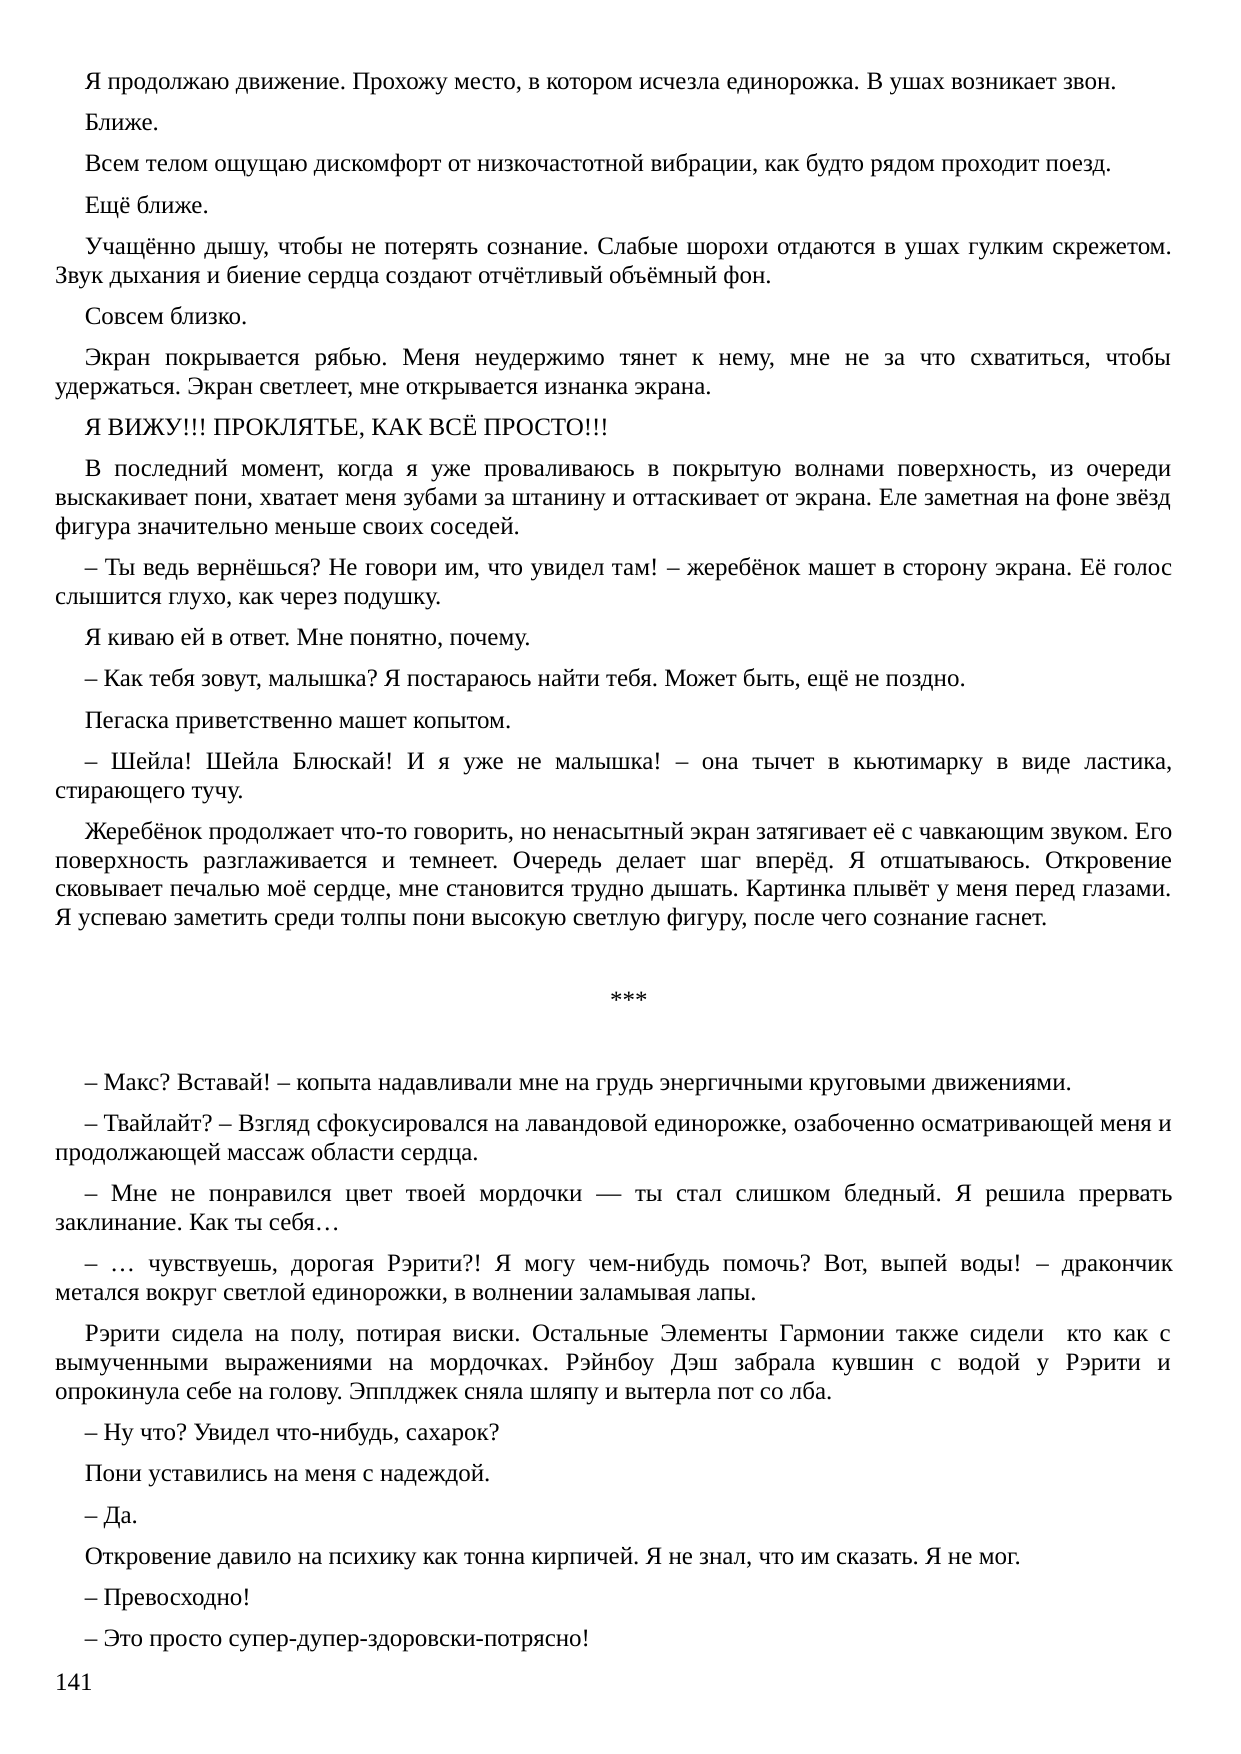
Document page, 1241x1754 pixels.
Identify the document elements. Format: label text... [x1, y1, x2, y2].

text Я продолжаю движение. Прохожу место, в котором исчезла единорожка. В ушах возникает звон. [55, 66, 1173, 95]
text Жеребёнок продолжает что-то говорить, но ненасытный экран затягивает её с чавкающим звуком. Его поверхность разглаживается и темнеет. Очередь делает шаг вперёд. Я отшатываюсь. Откровение сковывает печалью моё сердце, мне становится трудно дышать. Картинка плывёт у меня перед глазами. Я успеваю заметить среди толпы пони высокую светлую фигуру, после чего сознание гаснет. [55, 816, 1173, 931]
text Ближе. [55, 107, 1173, 136]
text – Ну что? Увидел что-нибудь, сахарок? [55, 1417, 1173, 1446]
text – Шейла! Шейла Блюскай! И я уже не малышка! – она тычет в кьютимарку в виде ластика, стирающего тучу. [55, 746, 1173, 803]
text Всем телом ощущаю дискомфорт от низкочастотной вибрации, как будто рядом проходит поезд. [55, 148, 1173, 177]
text Пегаска приветственно машет копытом. [55, 705, 1173, 733]
text Рэрити сидела на полу, потирая виски. Остальные Элементы Гармонии также сидели кто как с вымученными выражениями на мордочках. Рэйнбоу Дэш забрала кувшин с водой у Рэрити и опрокинула себе на голову. Эпплджек сняла шляпу и вытерла пот со лба. [55, 1318, 1173, 1405]
text Экран покрывается рябью. Меня неудержимо тянет к нему, мне не за что схватиться, чтобы удержаться. Экран светлеет, мне открывается изнанка экрана. [55, 342, 1173, 400]
text Я ВИЖУ!!! ПРОКЛЯТЬЕ, КАК ВСЁ ПРОСТО!!! [55, 412, 1173, 441]
text Откровение давило на психику как тонна кирпичей. Я не знал, что им сказать. Я не мог. [55, 1541, 1173, 1570]
text – Превосходно! [55, 1582, 1173, 1611]
text – Ты ведь вернёшься? Не говори им, что увидел там! – жеребёнок машет в сторону экрана. Её голос слышится глухо, как через подушку. [55, 552, 1173, 610]
text – Это просто супер-дупер-здоровски-потрясно! [55, 1623, 1173, 1652]
text – Твайлайт? – Взгляд сфокусировался на лавандовой единорожке, озабоченно осматривающей меня и продолжающей массаж области сердца. [55, 1108, 1173, 1166]
text Учащённо дышу, чтобы не потерять сознание. Слабые шорохи отдаются в ушах гулким скрежетом. Звук дыхания и биение сердца создают отчётливый объёмный фон. [55, 231, 1173, 288]
text – … чувствуешь, дорогая Рэрити?! Я могу чем-нибудь помочь? Вот, выпей воды! – дракончик метался вокруг светлой единорожки, в волнении заламывая лапы. [55, 1248, 1173, 1306]
text – Как тебя зовут, малышка? Я постараюсь найти тебя. Может быть, ещё не поздно. [55, 663, 1173, 692]
text Ещё ближе. [55, 190, 1173, 218]
text Пони уставились на меня с надеждой. [55, 1458, 1173, 1487]
text – Мне не понравился цвет твоей мордочки — ты стал слишком бледный. Я решила прервать заклинание. Как ты себя… [55, 1178, 1173, 1236]
text – Да. [55, 1500, 1173, 1528]
text *** [55, 985, 1173, 1013]
text Я киваю ей в ответ. Мне понятно, почему. [55, 622, 1173, 651]
text – Макс? Вставай! – копыта надавливали мне на грудь энергичными круговыми движениями. [55, 1067, 1173, 1096]
text В последний момент, когда я уже проваливаюсь в покрытую волнами поверхность, из очереди выскакивает пони, хватает меня зубами за штанину и оттаскивает от экрана. Еле заметная на фоне звёзд фигура значительно меньше своих соседей. [55, 453, 1173, 540]
text Совсем близко. [55, 301, 1173, 330]
